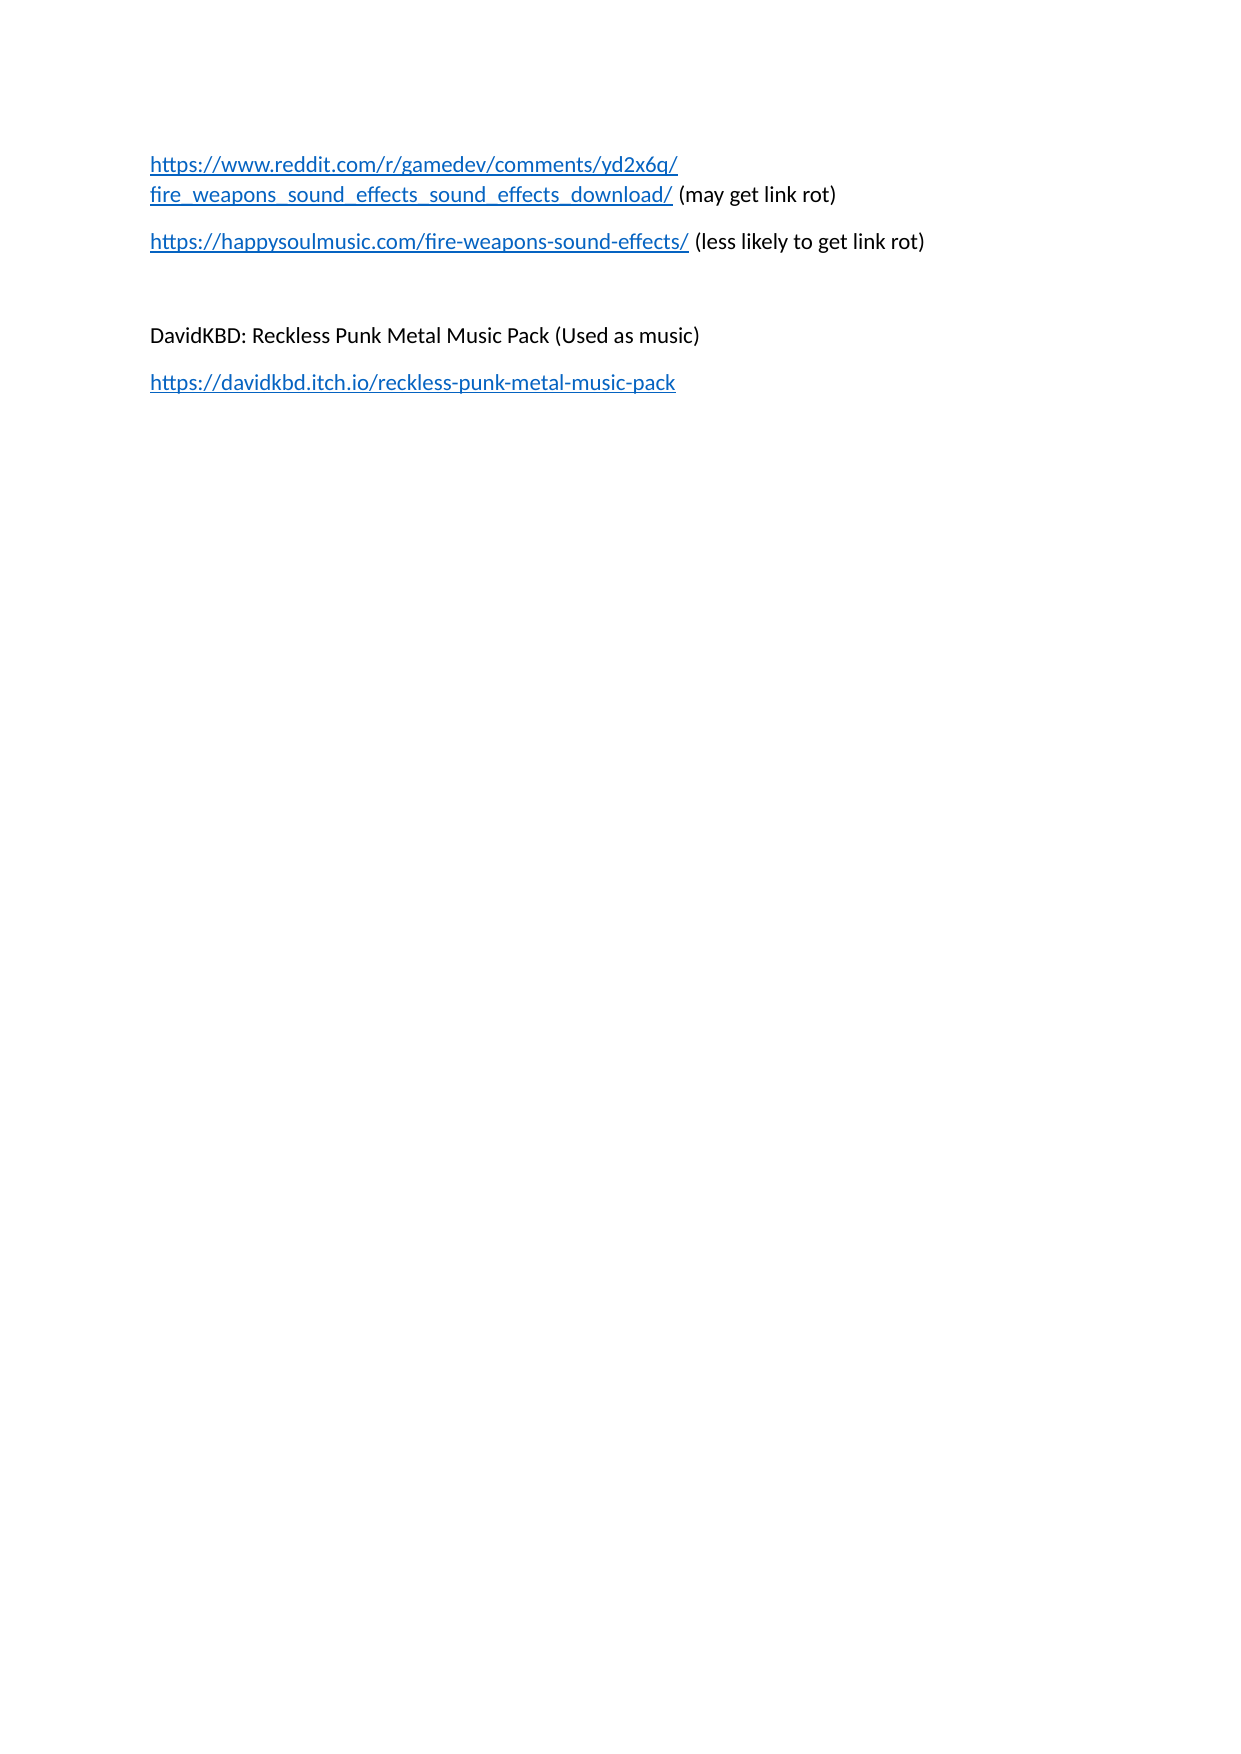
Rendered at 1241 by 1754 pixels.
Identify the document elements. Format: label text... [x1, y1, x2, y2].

text https://www.reddit.com/r/gamedev/comments/yd2x6q/fire_weapons_sound_effects_sound_effects_download/ (may get link rot) [150, 150, 1090, 208]
text DavidKBD: Reckless Punk Metal Music Pack (Used as music) [150, 321, 1090, 349]
text https://davidkbd.itch.io/reckless-punk-metal-music-pack [150, 368, 1090, 396]
text https://happysoulmusic.com/fire-weapons-sound-effects/ (less likely to get link rot) [150, 227, 1090, 255]
